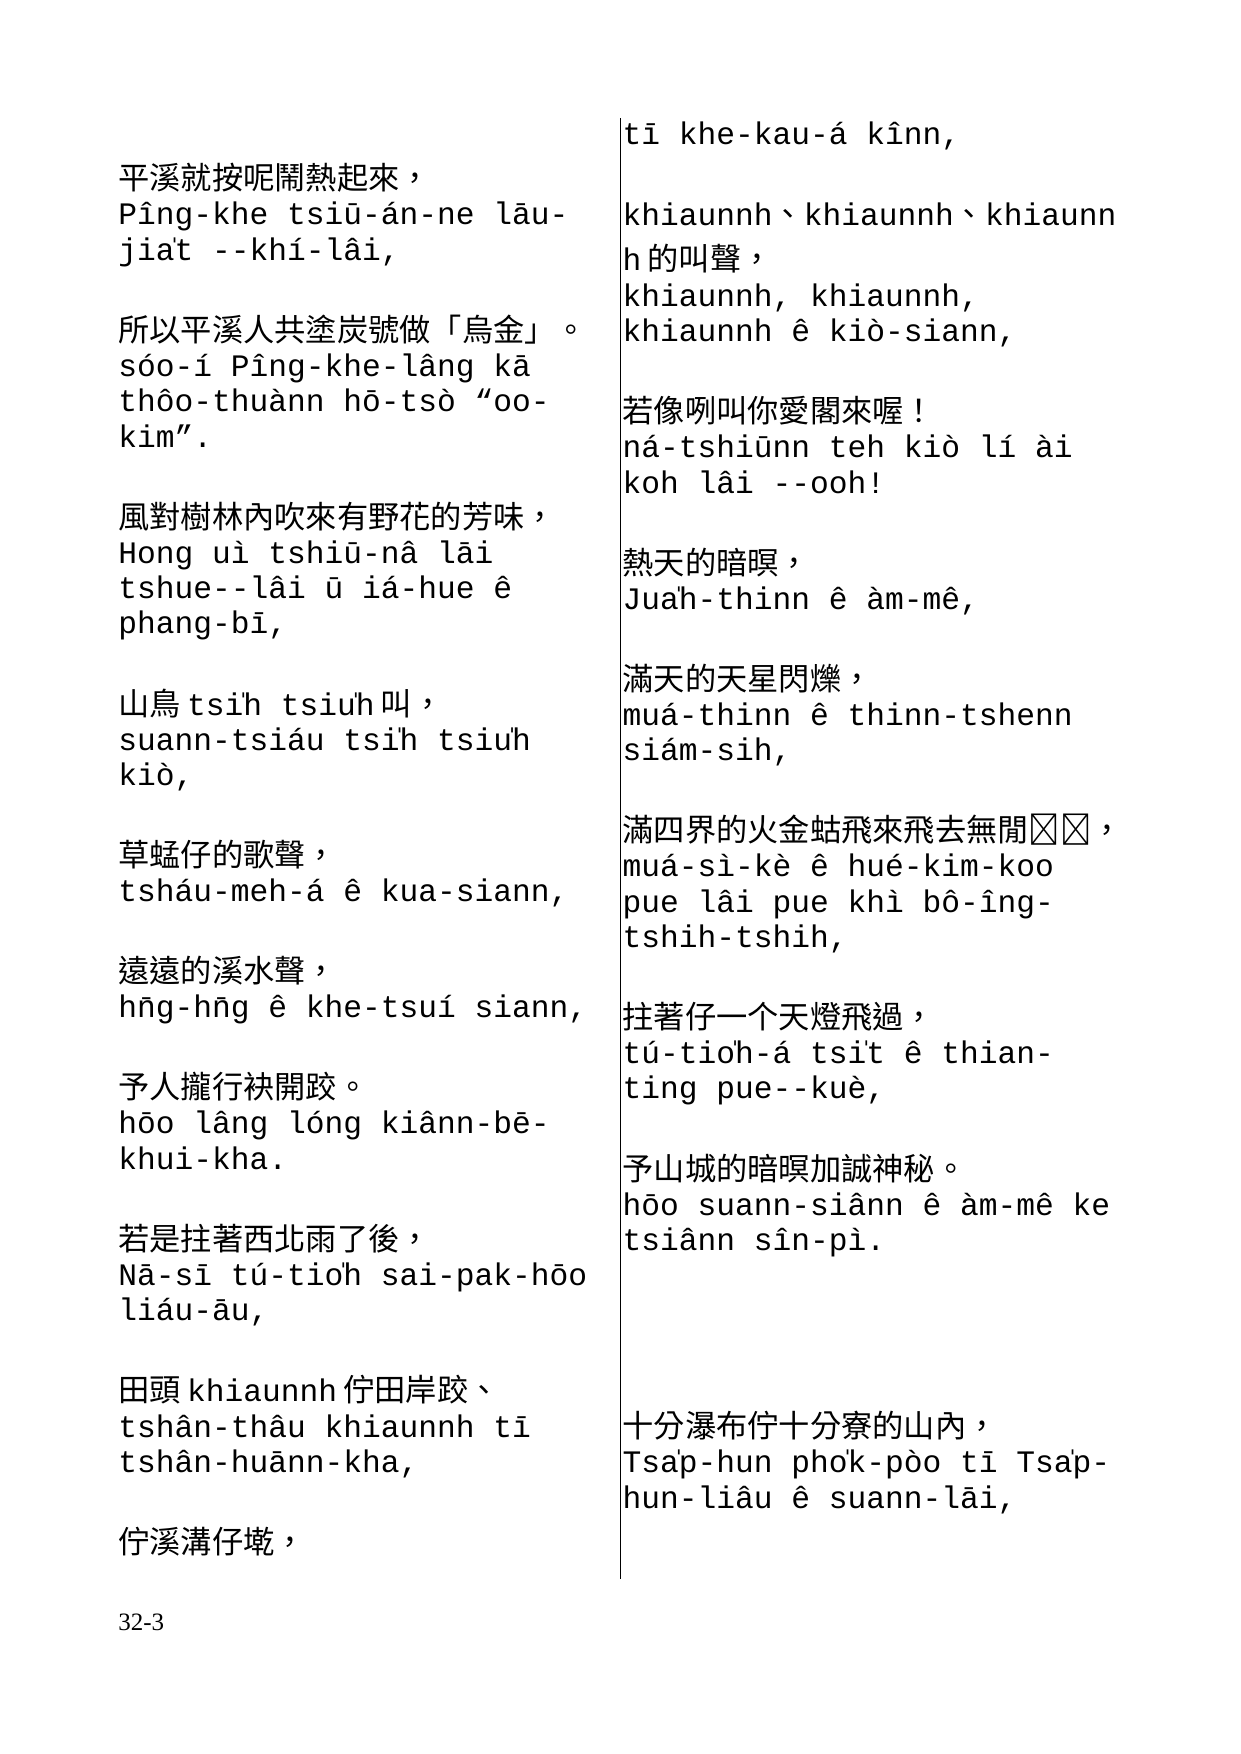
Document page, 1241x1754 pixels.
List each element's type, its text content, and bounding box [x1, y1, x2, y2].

text tshân-thâu khiaunnh tī tshân-huānn-kha, [118, 1411, 618, 1482]
text 予山城的暗暝加誠神秘。 [622, 1144, 1122, 1189]
text hn̄g-hn̄g ê khe-tsuí siann, [118, 992, 618, 1027]
text 滿天的天星閃爍， [622, 654, 1122, 699]
text Jua̍h-thinn ê àm-mê, [622, 583, 1122, 618]
text 所以平溪人共塗炭號做「烏金」。 [118, 305, 618, 350]
text 熱天的暗暝， [622, 538, 1122, 583]
text 滿四界的火金蛄飛來飛去無閒𩑾𩑾， [622, 805, 1122, 851]
text 若像咧叫你愛閣來喔！ [622, 386, 1122, 432]
text Nā-sī tú-tio̍h sai-pak-hōo liáu-āu, [118, 1259, 618, 1330]
text hōo suann-siânn ê àm-mê ke tsiânn sîn-pì. [622, 1189, 1122, 1260]
text tsháu-meh-á ê kua-siann, [118, 876, 618, 911]
text ná-tshiūnn teh kiò lí ài koh lâi --ooh! [622, 432, 1122, 502]
text 風對樹林內吹來有野花的芳味， [118, 492, 618, 537]
text 佇溪溝仔墘， [118, 1517, 618, 1563]
text 予人攏行袂開跤。 [118, 1063, 618, 1108]
text muá-sì-kè ê hué-kim-koo pue lâi pue khì bô-îng-tshih-tshih, [622, 851, 1122, 957]
text muá-thinn ê thinn-tshenn siám-sih, [622, 699, 1122, 770]
text Tsa̍p-hun pho̍k-pòo tī Tsa̍p-hun-liâu ê suann-lāi, [622, 1447, 1122, 1517]
text tú-tio̍h-á tsi̍t ê thian-ting pue--kuè, [622, 1037, 1122, 1108]
text sóo-í Pîng-khe-lâng kā thôo-thuànn hō-tsò “oo-kim”. [118, 350, 618, 456]
text khiaunnh、khiaunnh、khiaunnh的叫聲， [622, 189, 1122, 280]
text 拄著仔一个天燈飛過， [622, 992, 1122, 1037]
text 遠遠的溪水聲， [118, 947, 618, 992]
text 若是拄著西北雨了後， [118, 1214, 618, 1259]
text 平溪就按呢鬧熱起來， [118, 153, 618, 199]
text tī khe-kau-á kînn, [622, 118, 1122, 153]
text 十分瀑布佇十分寮的山內， [622, 1401, 1122, 1447]
text suann-tsiáu tsi̍h tsiu̍h kiò, [118, 724, 618, 795]
text 田頭khiaunnh佇田岸跤、 [118, 1366, 618, 1411]
text 山鳥tsi̍h tsiu̍h叫， [118, 679, 618, 724]
text khiaunnh, khiaunnh, khiaunnh ê kiò-siann, [622, 280, 1122, 351]
text hōo lâng lóng kiânn-bē-khui-kha. [118, 1108, 618, 1179]
text 草蜢仔的歌聲， [118, 831, 618, 876]
text Hong uì tshiū-nâ lāi tshue--lâi ū iá-hue ê phang-bī, [118, 537, 618, 643]
text Pîng-khe tsiū-án-ne lāu-jia̍t --khí-lâi, [118, 199, 618, 269]
